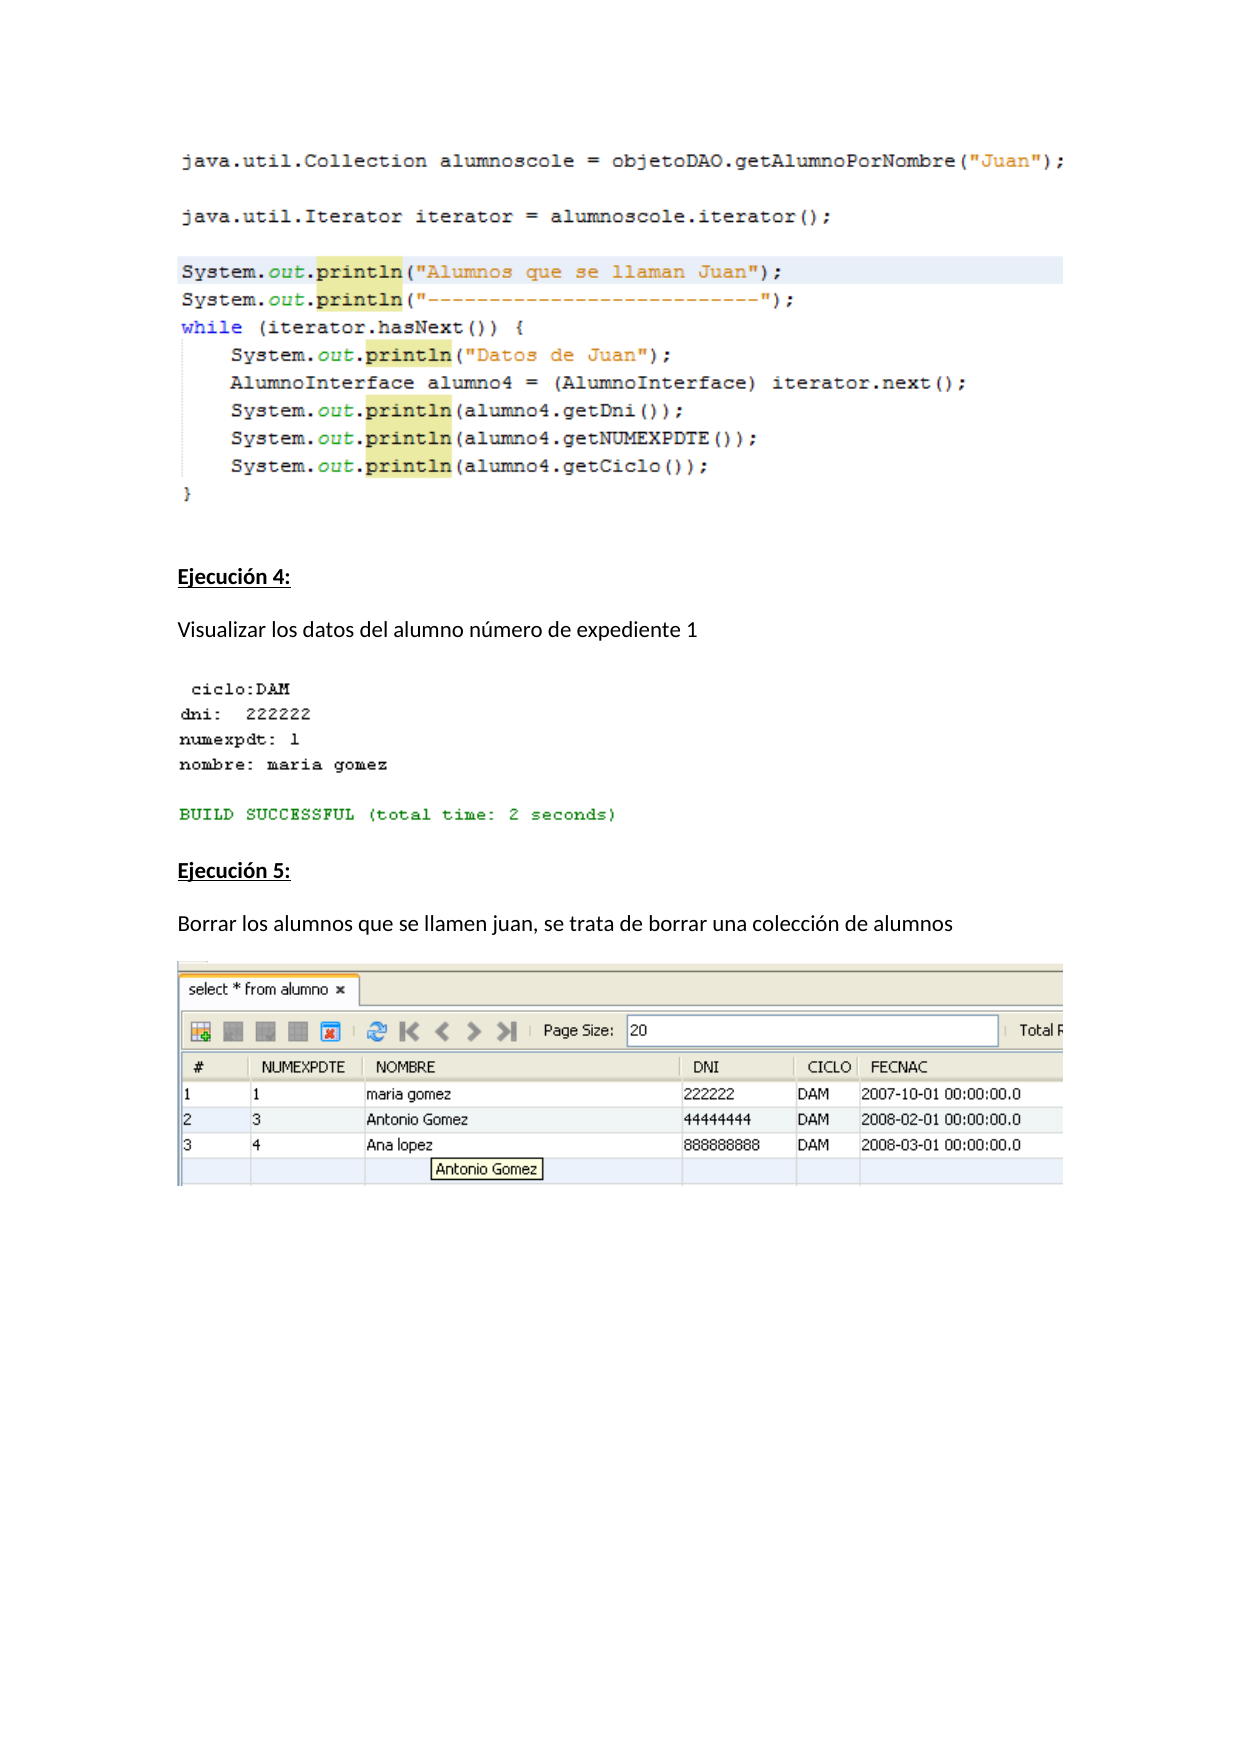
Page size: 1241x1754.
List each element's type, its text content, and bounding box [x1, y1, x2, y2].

text Borrar los alumnos que se llamen juan, se trata de borrar una colección de alumnos [177, 909, 1063, 937]
text Visualizar los datos del alumno número de expediente 1 [177, 615, 1063, 643]
picture [177, 668, 681, 831]
text Ejecución 5: [177, 856, 1063, 884]
text Ejecución 4: [177, 562, 1063, 590]
picture [177, 961, 1063, 1186]
picture [177, 147, 1063, 506]
